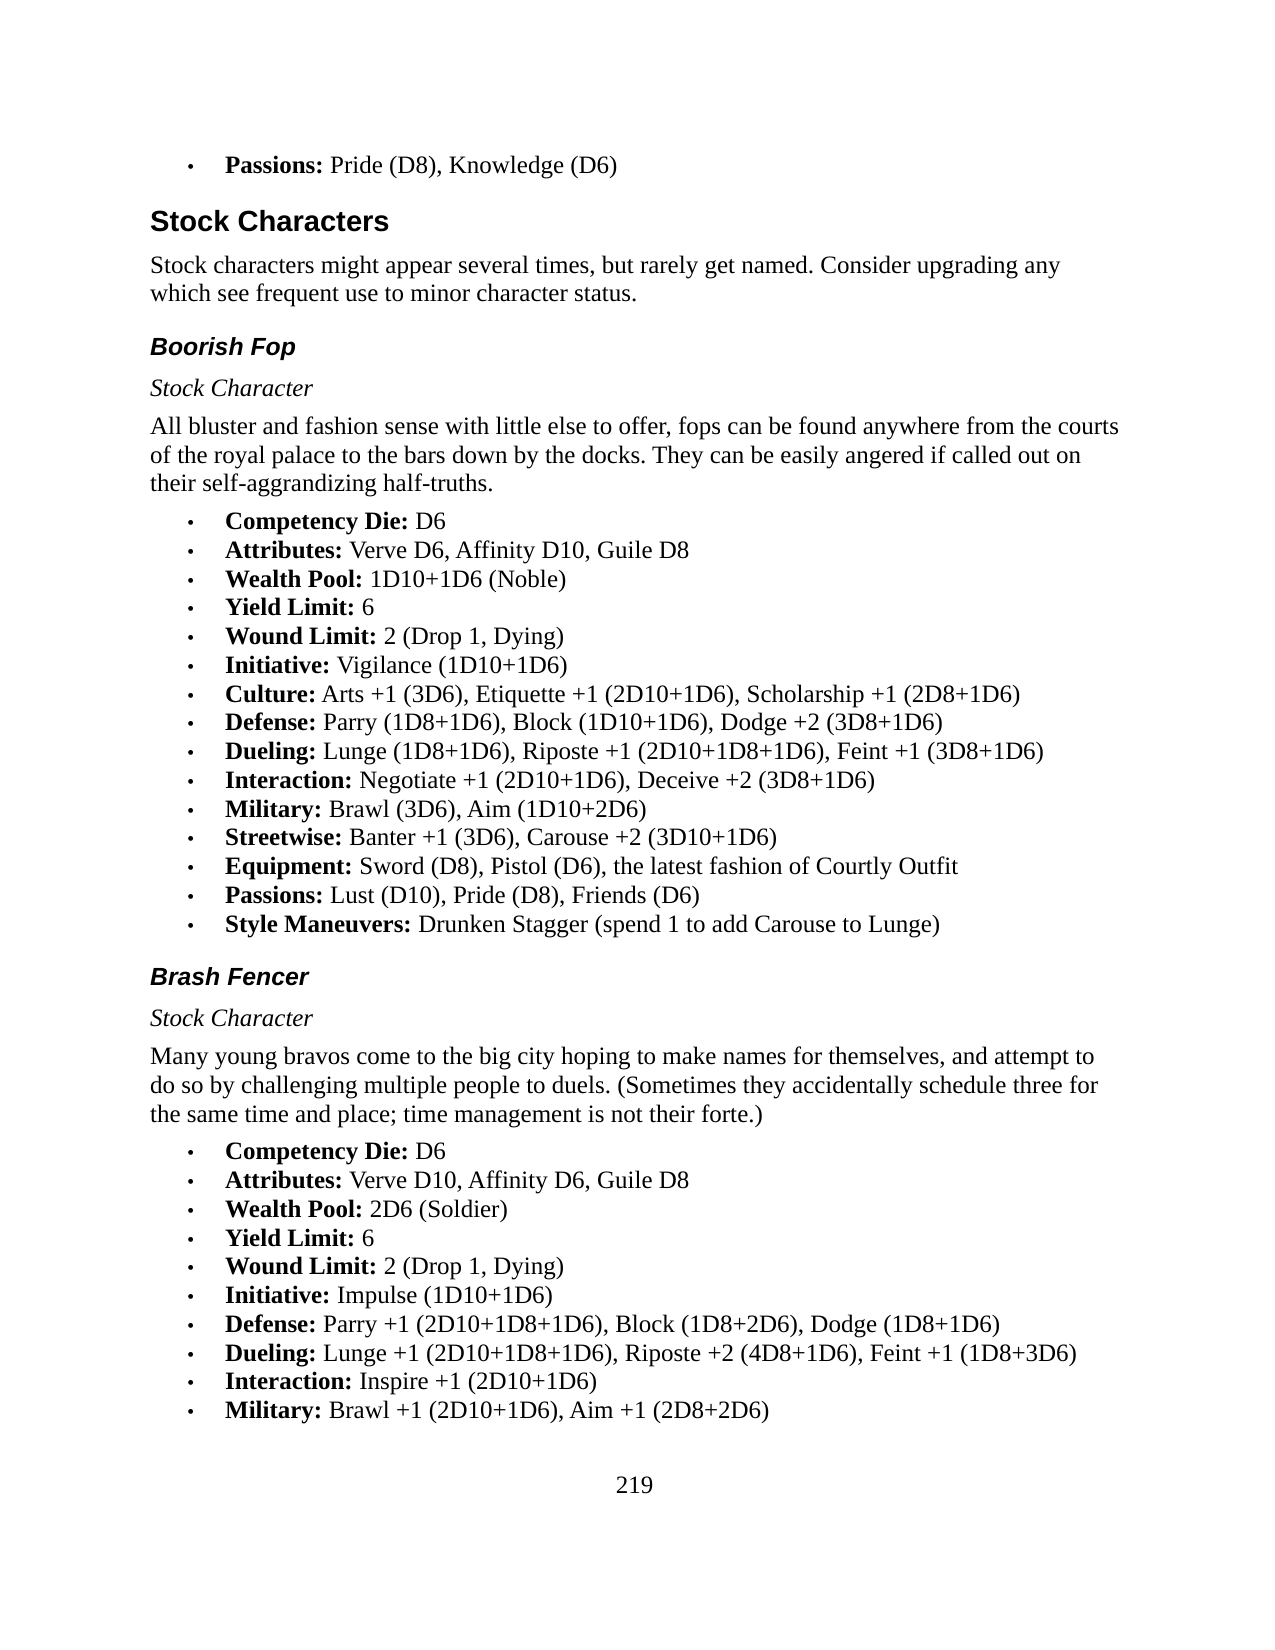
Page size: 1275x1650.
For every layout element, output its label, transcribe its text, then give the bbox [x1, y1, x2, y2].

list Dueling: Lunge +1 (2D10+1D8+1D6), Riposte +2 (4D8+1D6), Feint +1 (1D8+3D6) [187, 1338, 1125, 1366]
subtitle Brash Fencer [150, 962, 1125, 991]
text Stock characters might appear several times, but rarely get named. Consider upgrading any which see frequent use to minor character status. [150, 250, 1125, 307]
subtitle Boorish Fop [150, 332, 1125, 361]
list Passions: Lust (D10), Pride (D8), Friends (D6) [187, 880, 1125, 909]
text Many young bravos come to the big city hoping to make names for themselves, and attempt to do so by challenging multiple people to duels. (Sometimes they accidentally schedule three for the same time and place; time management is not their forte.) [150, 1041, 1125, 1127]
list Wealth Pool: 1D10+1D6 (Noble) [187, 564, 1125, 592]
list Dueling: Lunge (1D8+1D6), Riposte +1 (2D10+1D8+1D6), Feint +1 (3D8+1D6) [187, 736, 1125, 765]
list Wound Limit: 2 (Drop 1, Dying) [187, 621, 1125, 650]
list Wealth Pool: 2D6 (Soldier) [187, 1194, 1125, 1223]
list Initiative: Impulse (1D10+1D6) [187, 1280, 1125, 1309]
list Culture: Arts +1 (3D6), Etiquette +1 (2D10+1D6), Scholarship +1 (2D8+1D6) [187, 679, 1125, 707]
list Equipment: Sword (D8), Pistol (D6), the latest fashion of Courtly Outfit [187, 851, 1125, 880]
list Military: Brawl (3D6), Aim (1D10+2D6) [187, 794, 1125, 822]
list Interaction: Inspire +1 (2D10+1D6) [187, 1366, 1125, 1395]
text Stock Character [150, 1003, 1125, 1032]
list Defense: Parry (1D8+1D6), Block (1D10+1D6), Dodge +2 (3D8+1D6) [187, 707, 1125, 736]
list Style Maneuvers: Drunken Stagger (spend 1 to add Carouse to Lunge) [187, 909, 1125, 937]
list Initiative: Vigilance (1D10+1D6) [187, 650, 1125, 679]
list Competency Die: D6 [187, 506, 1125, 535]
list Streetwise: Banter +1 (3D6), Carouse +2 (3D10+1D6) [187, 822, 1125, 851]
list Attributes: Verve D10, Affinity D6, Guile D8 [187, 1165, 1125, 1194]
text Stock Character [150, 373, 1125, 402]
list Military: Brawl +1 (2D10+1D6), Aim +1 (2D8+2D6) [187, 1395, 1125, 1424]
list Interaction: Negotiate +1 (2D10+1D6), Deceive +2 (3D8+1D6) [187, 765, 1125, 794]
text All bluster and fashion sense with little else to offer, fops can be found anywhere from the courts of the royal palace to the bars down by the docks. They can be easily angered if called out on their self-aggrandizing half-truths. [150, 411, 1125, 497]
list Wound Limit: 2 (Drop 1, Dying) [187, 1251, 1125, 1280]
list Defense: Parry +1 (2D10+1D8+1D6), Block (1D8+2D6), Dodge (1D8+1D6) [187, 1309, 1125, 1338]
list Attributes: Verve D6, Affinity D10, Guile D8 [187, 535, 1125, 564]
list Passions: Pride (D8), Knowledge (D6) [187, 150, 1125, 179]
list Yield Limit: 6 [187, 592, 1125, 621]
list Competency Die: D6 [187, 1136, 1125, 1165]
list Yield Limit: 6 [187, 1223, 1125, 1251]
subtitle Stock Characters [150, 204, 1125, 237]
